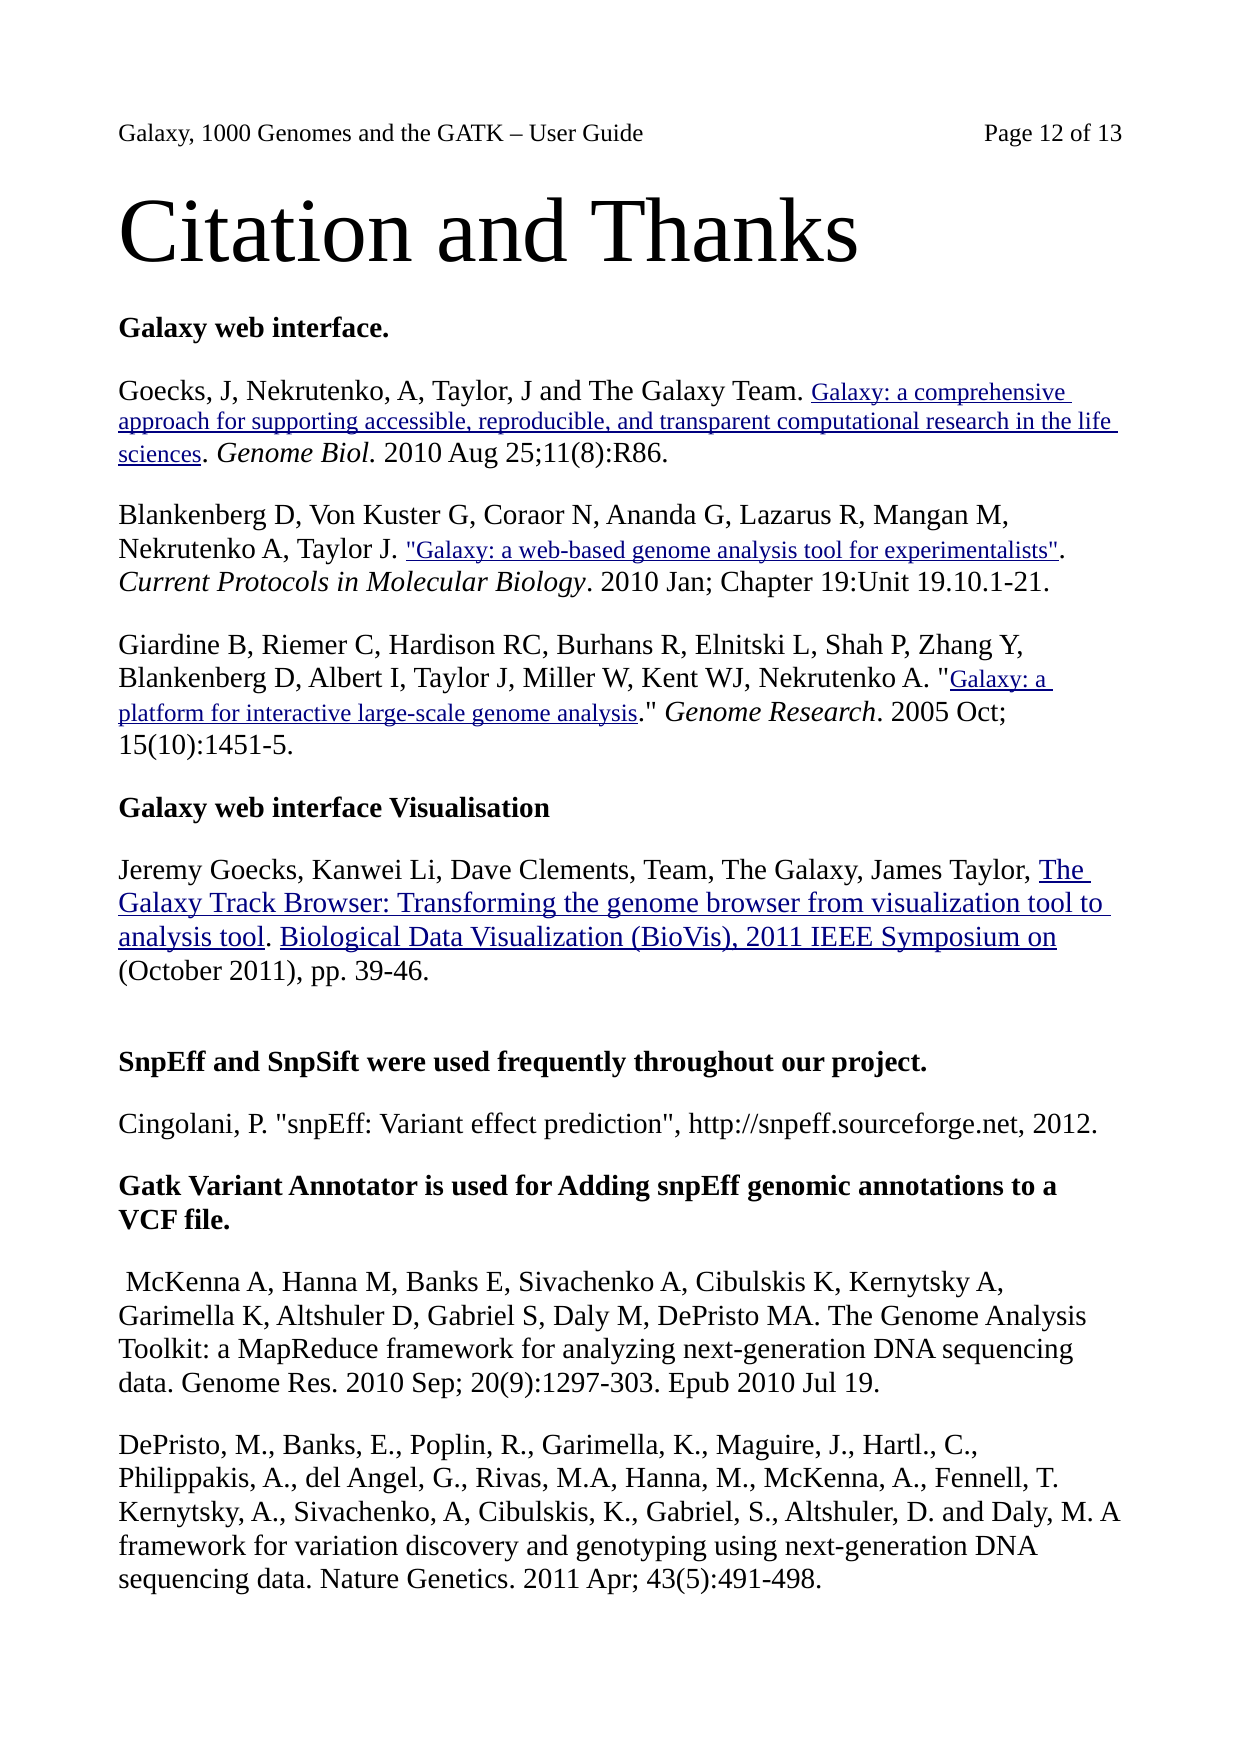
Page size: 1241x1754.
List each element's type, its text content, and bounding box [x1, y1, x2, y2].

text Blankenberg D, Von Kuster G, Coraor N, Ananda G, Lazarus R, Mangan M, Nekrutenko A, Taylor J. "Galaxy: a web-based genome analysis tool for experimentalists". Current Protocols in Molecular Biology. 2010 Jan; Chapter 19:Unit 19.10.1-21. [118, 497, 1122, 598]
text DePristo, M., Banks, E., Poplin, R., Garimella, K., Maguire, J., Hartl., C., Philippakis, A., del Angel, G., Rivas, M.A, Hanna, M., McKenna, A., Fennell, T. Kernytsky, A., Sivachenko, A, Cibulskis, K., Gabriel, S., Altshuler, D. and Daly, M. A framework for variation discovery and genotyping using next-generation DNA sequencing data. Nature Genetics. 2011 Apr; 43(5):491-498. [118, 1427, 1122, 1595]
text Galaxy web interface Visualisation [118, 790, 1122, 823]
text Giardine B, Riemer C, Hardison RC, Burhans R, Elnitski L, Shah P, Zhang Y, Blankenberg D, Albert I, Taylor J, Miller W, Kent WJ, Nekrutenko A. "Galaxy: a platform for interactive large-scale genome analysis." Genome Research. 2005 Oct; 15(10):1451-5. [118, 627, 1122, 761]
text Gatk Variant Annotator is used for Adding snpEff genomic annotations to a VCF file. [118, 1168, 1122, 1235]
text McKenna A, Hanna M, Banks E, Sivachenko A, Cibulskis K, Kernytsky A, Garimella K, Altshuler D, Gabriel S, Daly M, DePristo MA. The Genome Analysis Toolkit: a MapReduce framework for analyzing next-generation DNA sequencing data. Genome Res. 2010 Sep; 20(9):1297-303. Epub 2010 Jul 19. [118, 1264, 1122, 1398]
text SnpEff and SnpSift were used frequently throughout our project. [118, 1044, 1122, 1106]
text Goecks, J, Nekrutenko, A, Taylor, J and The Galaxy Team. Galaxy: a comprehensive approach for supporting accessible, reproducible, and transparent computational research in the life sciences. Genome Biol. 2010 Aug 25;11(8):R86. [118, 373, 1122, 469]
text Citation and Thanks [118, 176, 1122, 282]
text Jeremy Goecks, Kanwei Li, Dave Clements, Team, The Galaxy, James Taylor, The Galaxy Track Browser: Transforming the genome browser from visualization tool to analysis tool. Biological Data Visualization (BioVis), 2011 IEEE Symposium on (October 2011), pp. 39-46. [118, 852, 1122, 986]
text Cingolani, P. "snpEff: Variant effect prediction", http://snpeff.sourceforge.net, 2012. [118, 1106, 1122, 1139]
text Galaxy web interface. [118, 311, 1122, 344]
